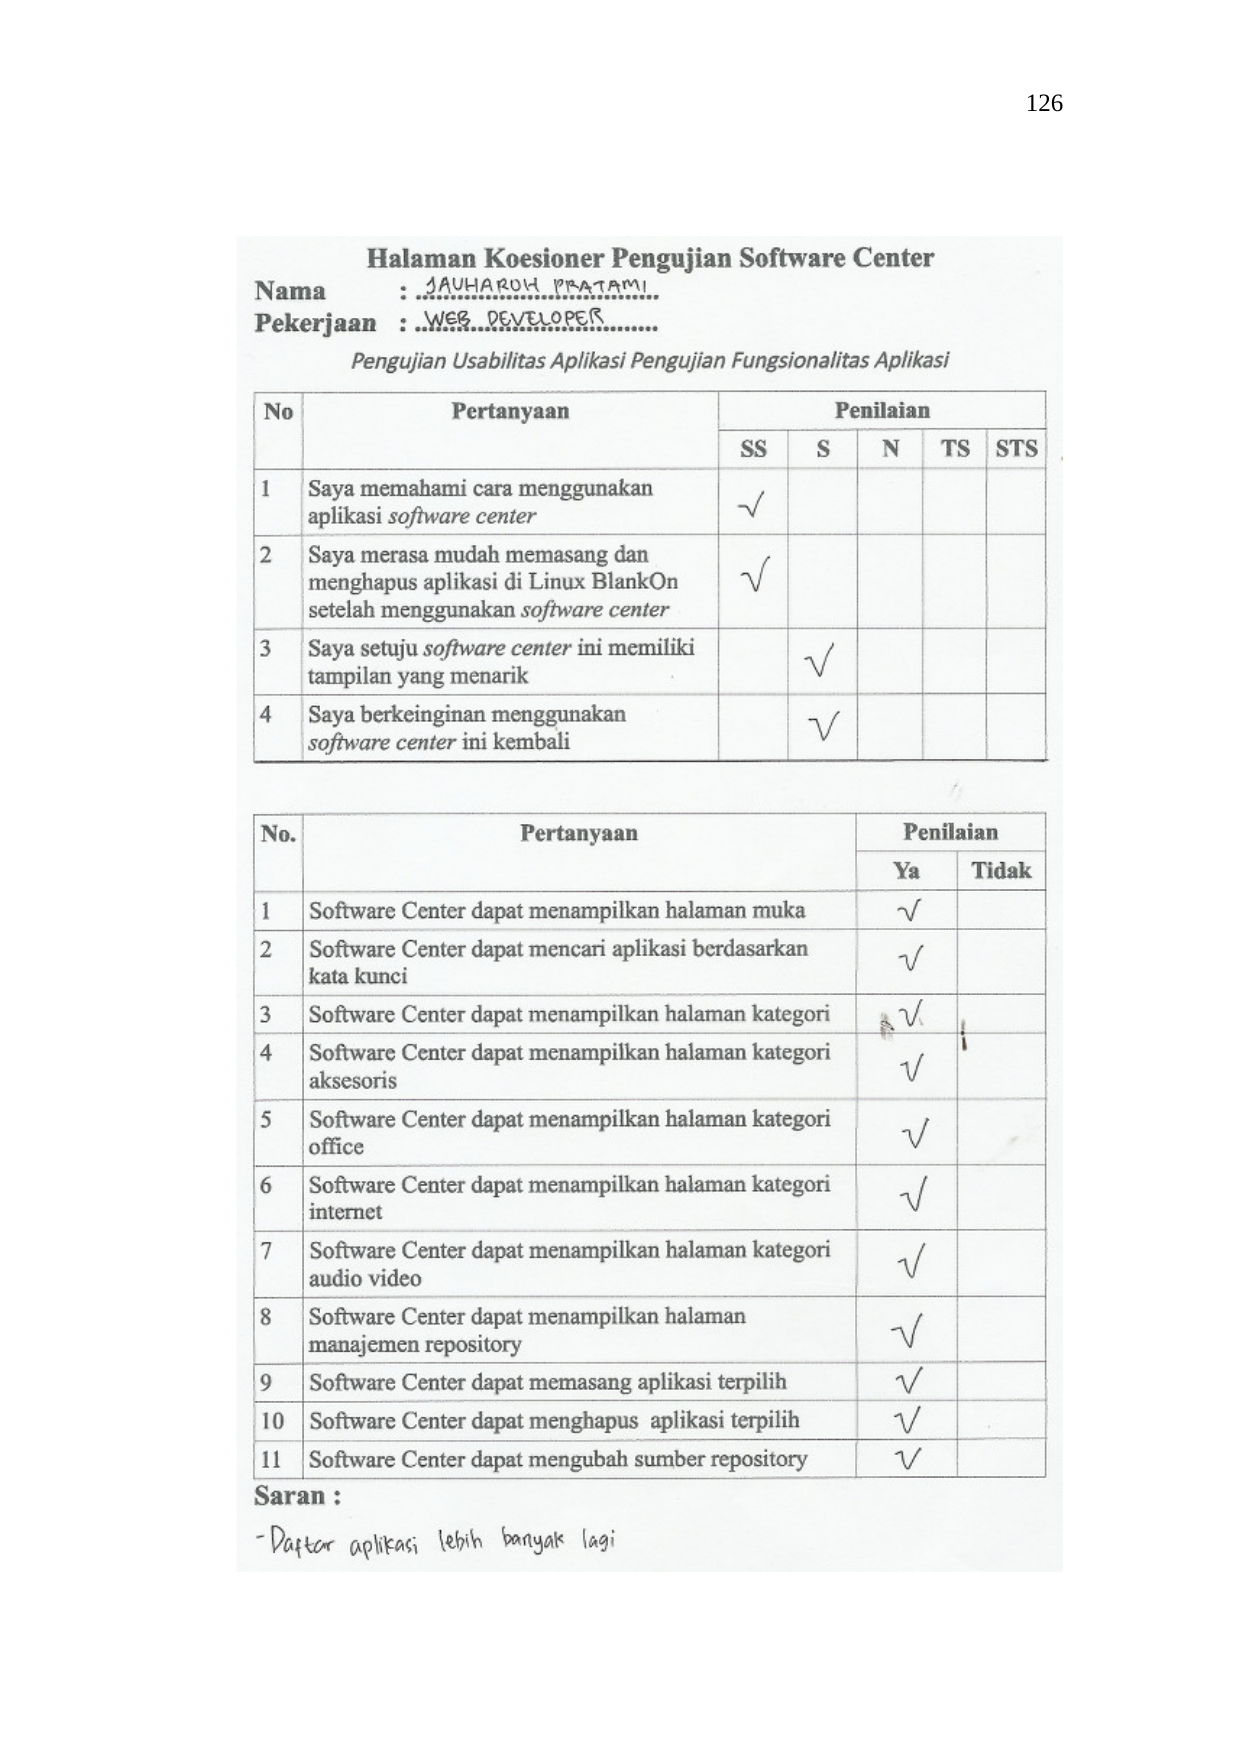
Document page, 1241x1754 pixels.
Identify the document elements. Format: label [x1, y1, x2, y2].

picture [236, 236, 1063, 1572]
